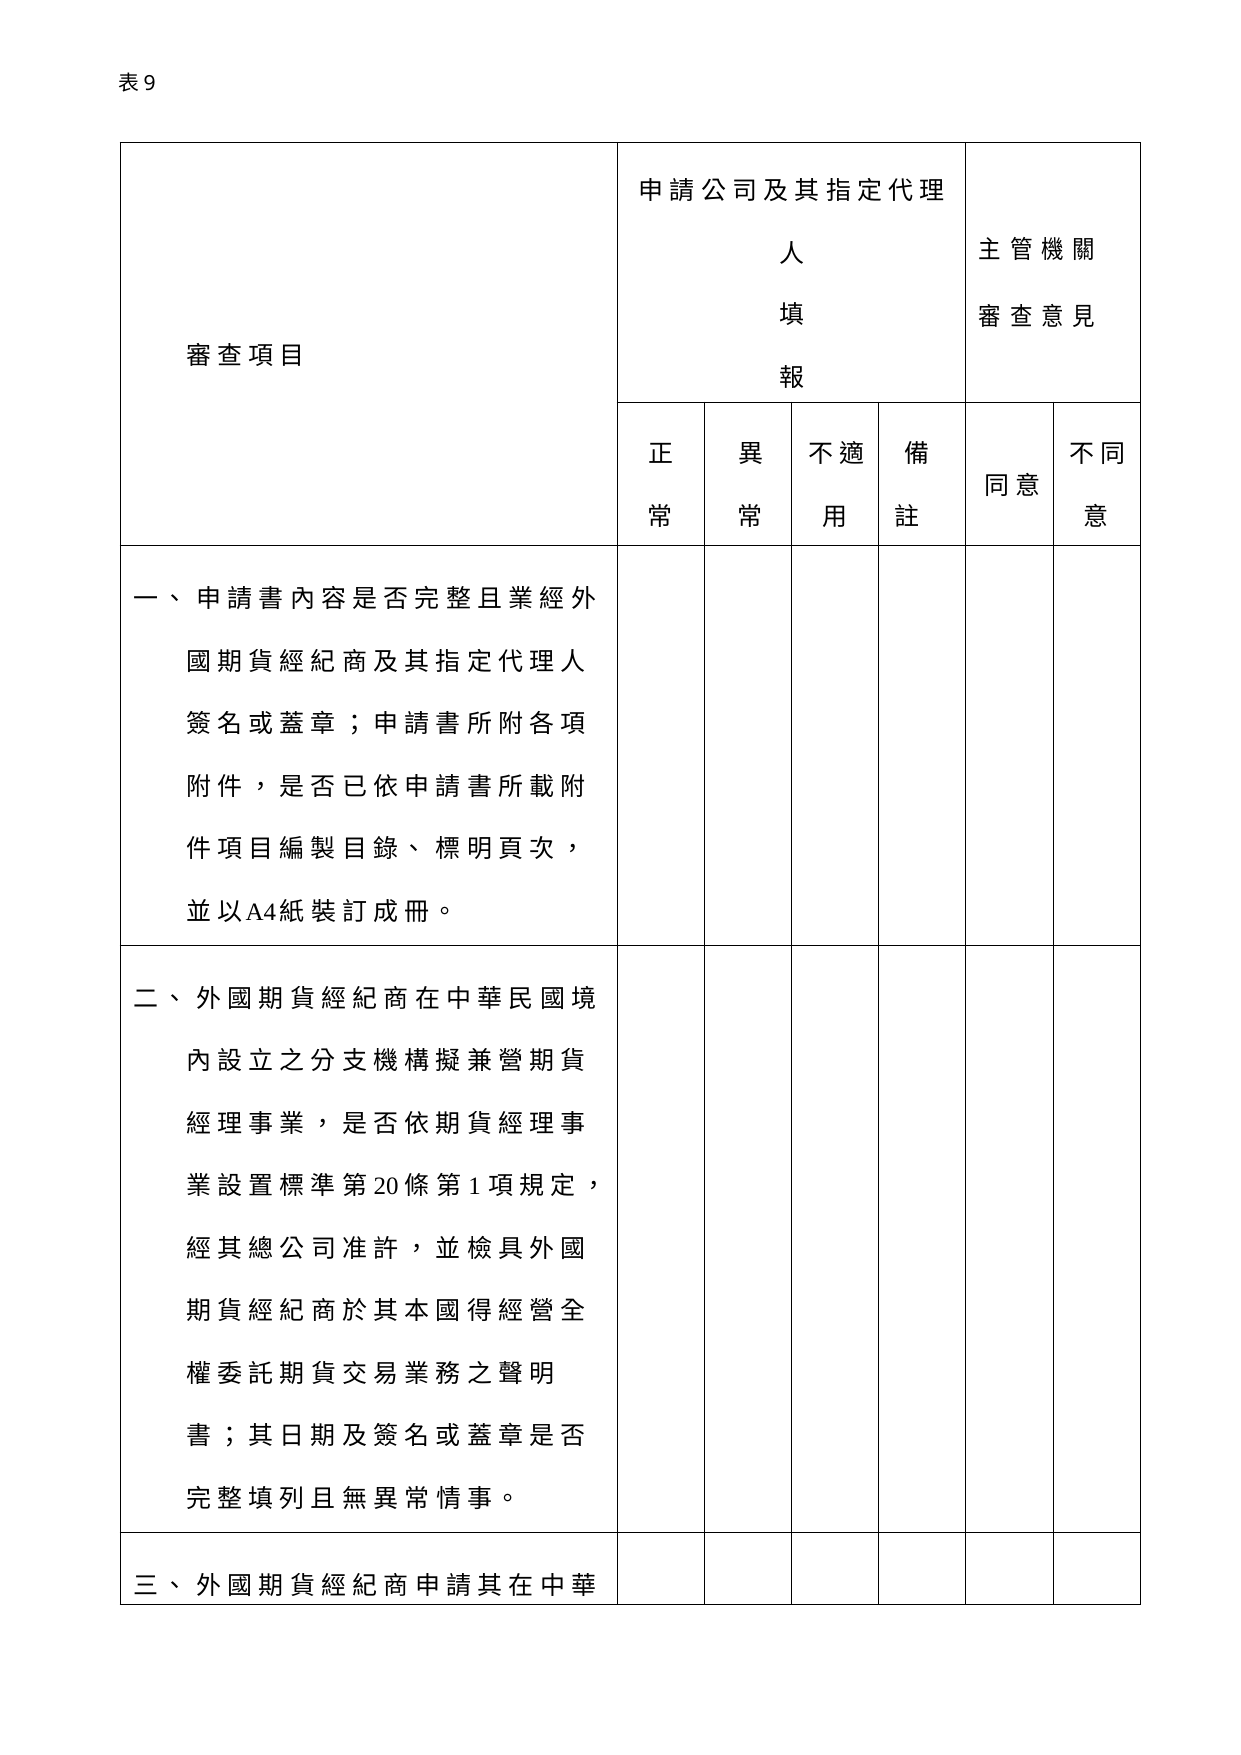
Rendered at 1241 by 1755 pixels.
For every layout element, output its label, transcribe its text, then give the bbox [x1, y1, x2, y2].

table_cell 不適用 [792, 403, 878, 545]
table_cell [966, 1533, 1053, 1604]
table_cell [1054, 946, 1140, 1532]
table_cell [792, 946, 878, 1532]
table_cell [705, 1533, 791, 1604]
table_cell [1054, 546, 1140, 945]
table_cell [618, 1533, 704, 1604]
table_header 審查項目 [121, 143, 617, 545]
table_cell [966, 546, 1053, 945]
table_cell [792, 546, 878, 945]
table_cell 異 常 [705, 403, 791, 545]
table_cell [705, 946, 791, 1532]
table_cell [879, 546, 965, 945]
table_cell [618, 546, 704, 945]
table_cell [792, 1533, 878, 1604]
table_cell 不同意 [1054, 403, 1140, 545]
table_cell 備 註 [879, 403, 965, 545]
table_cell 二、外國期貨經紀商在中華民國境內設立之分支機構擬兼營期貨經理事業，是否依期貨經理事業設置標準第20條第1項規定，經其總公司准許，並檢具外國期貨經紀商於其本國得經營全權委託期貨交易業務之聲明書；其日期及簽名或蓋章是否完整填列且無異常情事。 [121, 946, 617, 1532]
table_cell 同意 [966, 403, 1053, 545]
table_cell [879, 1533, 965, 1604]
table_header 主管機關 審查意見 [966, 143, 1140, 402]
table_cell [1054, 1533, 1140, 1604]
table_cell 一、申請書內容是否完整且業經外國期貨經紀商及其指定代理人簽名或蓋章；申請書所附各項附件，是否已依申請書所載附件項目編製目錄、標明頁次，並以A4紙裝訂成冊。 [121, 546, 617, 945]
table_cell 三、外國期貨經紀商申請其在中華 [121, 1533, 617, 1604]
table_cell [618, 946, 704, 1532]
table_cell [879, 946, 965, 1532]
table_cell [705, 546, 791, 945]
table_cell [966, 946, 1053, 1532]
table_header 申請公司及其指定代理人 填 報 [618, 143, 965, 402]
table_cell 正 常 [618, 403, 704, 545]
